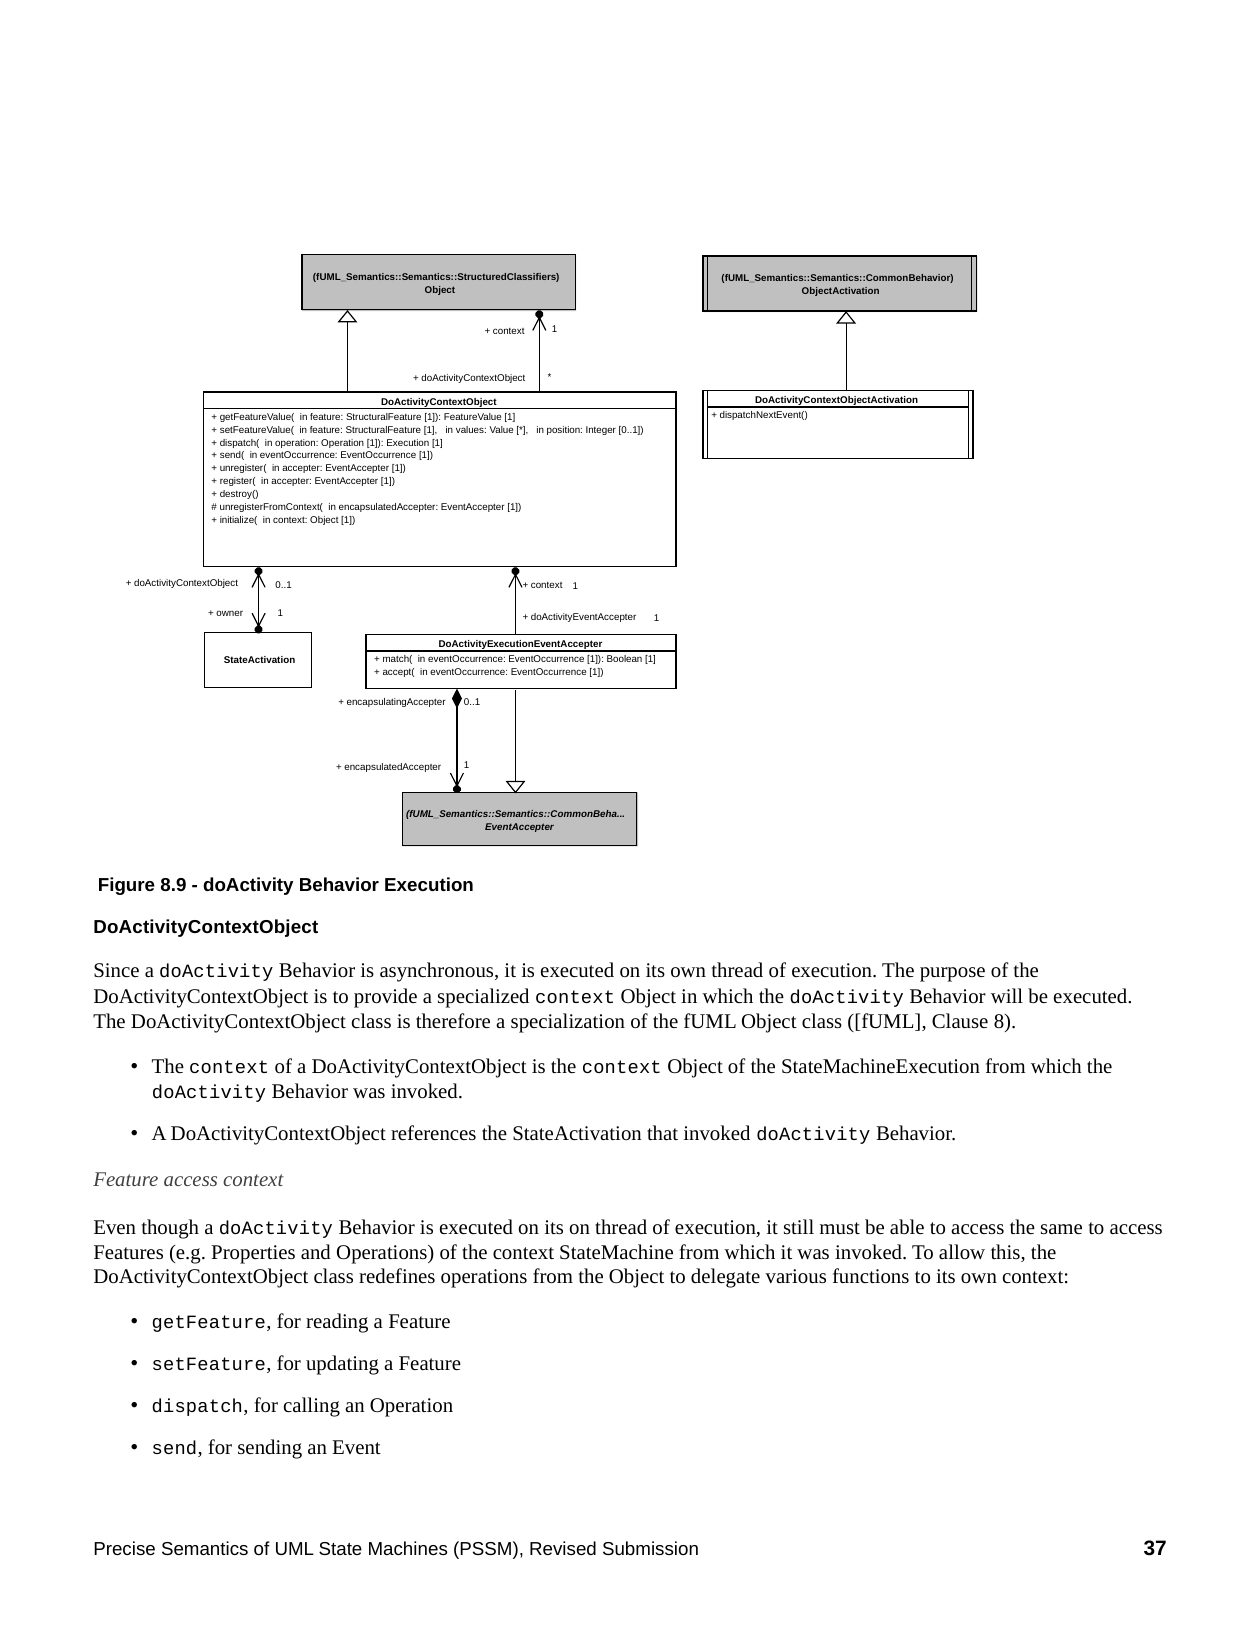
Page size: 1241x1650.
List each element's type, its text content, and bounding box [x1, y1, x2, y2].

list A DoActivityContextObject references the StateActivation that invoked doActivity Behavior. [131, 1121, 1164, 1146]
text Even though a doActivity Behavior is executed on its on thread of execution, it still must be able to access the same to access Features (e.g. Properties and Operations) of the context StateMachine from which it was invoked. To allow this, the DoActivityContextObject class redefines operations from the Object to delegate various functions to its own context: [93, 1215, 1164, 1288]
list dispatch, for calling an Operation [131, 1393, 1164, 1418]
text Figure 8.9 - doActivity Behavior Execution [98, 873, 1159, 895]
text Since a doActivity Behavior is asynchronous, it is executed on its own thread of execution. The purpose of the DoActivityContextObject is to provide a specialized context Object in which the doActivity Behavior will be executed. The DoActivityContextObject class is therefore a specialization of the fUML Object class ([fUML], Clause 8). [93, 958, 1164, 1033]
list getFeature, for reading a Feature [131, 1309, 1164, 1334]
list send, for sending an Event [131, 1435, 1164, 1460]
list The context of a DoActivityContextObject is the context Object of the StateMachineExecution from which the doActivity Behavior was invoked. [131, 1054, 1164, 1104]
subtitle Feature access context [93, 1167, 1164, 1191]
subtitle DoActivityContextObject [93, 231, 1164, 937]
list setFeature, for updating a Feature [131, 1351, 1164, 1376]
